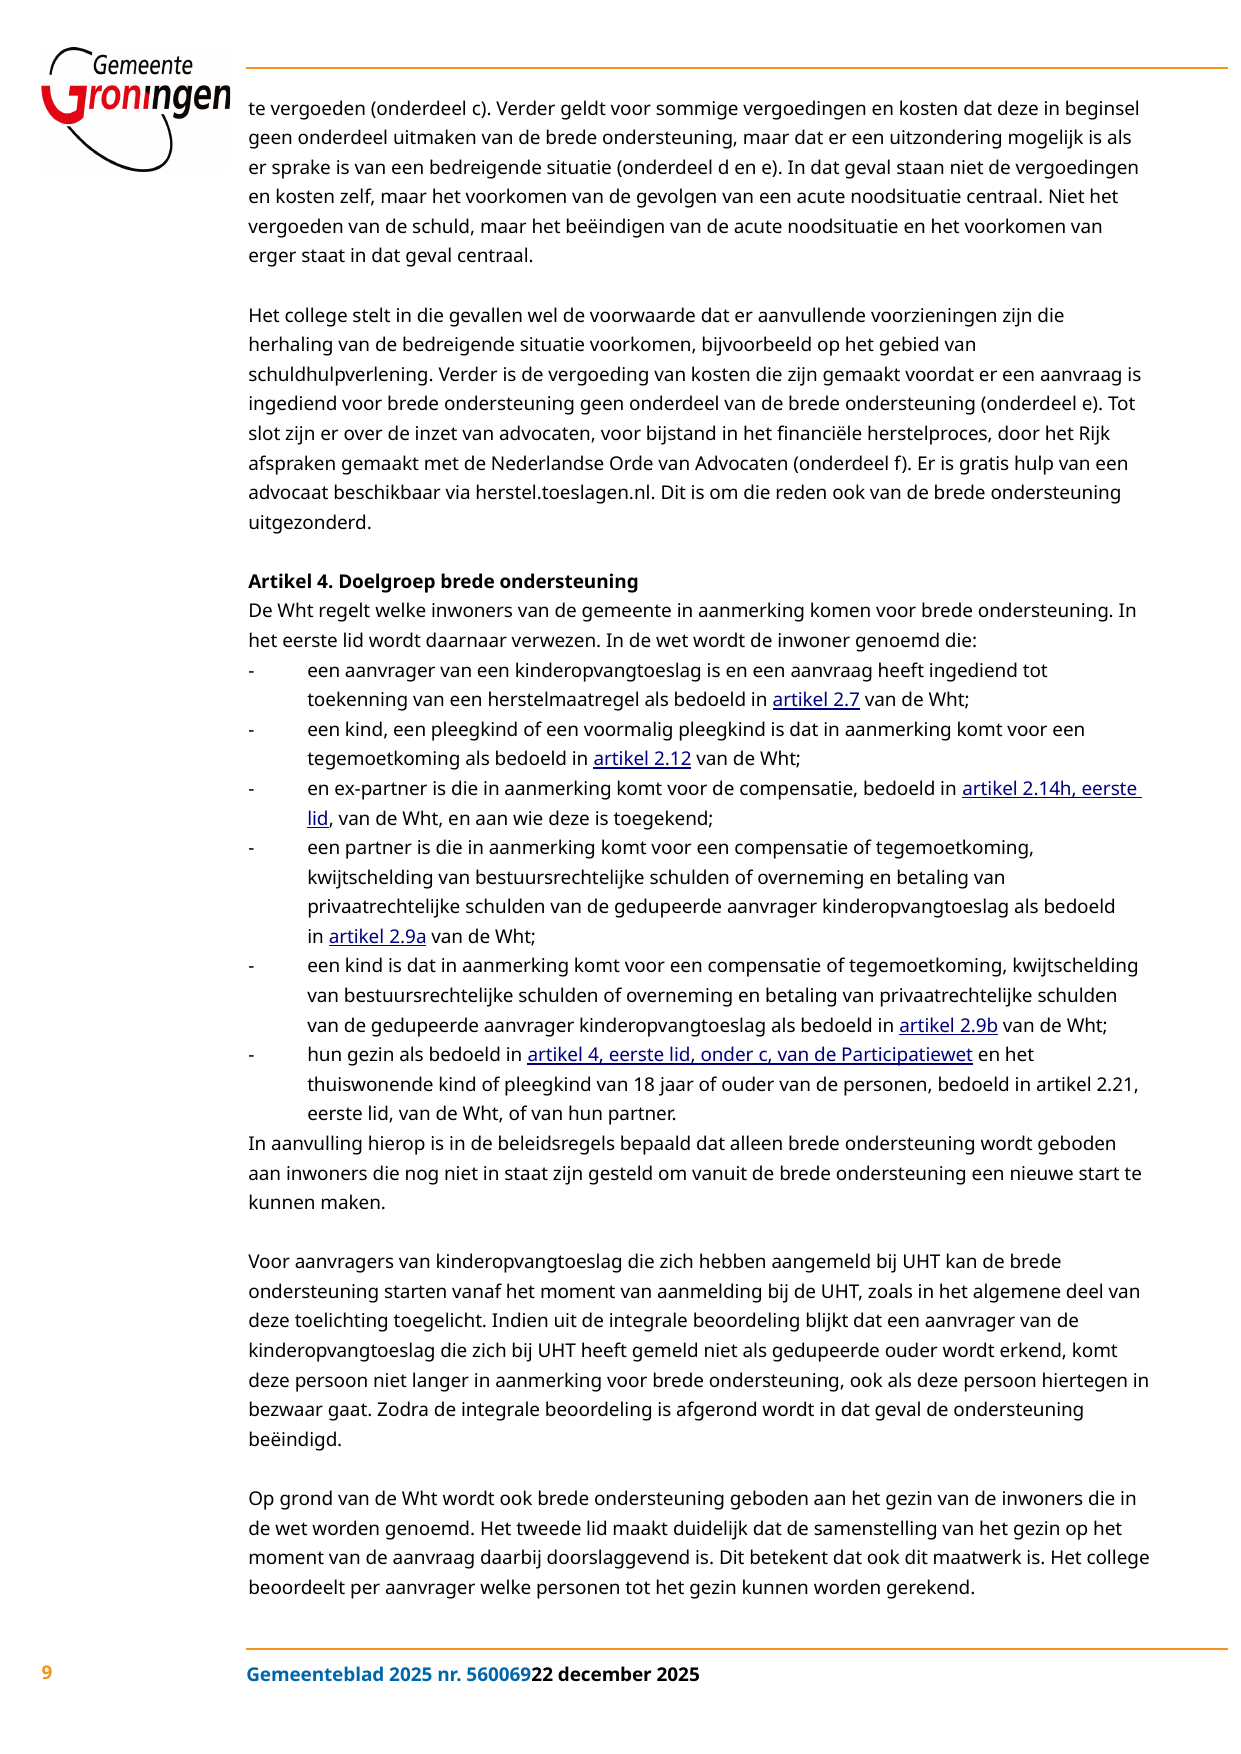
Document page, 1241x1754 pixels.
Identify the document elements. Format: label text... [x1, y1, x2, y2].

text In aanvulling hierop is in de beleidsregels bepaald dat alleen brede ondersteuning wordt geboden aan inwoners die nog niet in staat zijn gesteld om vanuit de brede ondersteuning een nieuwe start te kunnen maken. [248, 1130, 1152, 1215]
text te vergoeden (onderdeel c). Verder geldt voor sommige vergoedingen en kosten dat deze in beginsel geen onderdeel uitmaken van de brede ondersteuning, maar dat er een uitzondering mogelijk is als er sprake is van een bedreigende situatie (onderdeel d en e). In dat geval staan niet de vergoedingen en kosten zelf, maar het voorkomen van de gevolgen van een acute noodsituatie centraal. Niet het vergoeden van de schuld, maar het beëindigen van de acute noodsituatie en het voorkomen van erger staat in dat geval centraal. [248, 95, 1152, 268]
text Het college stelt in die gevallen wel de voorwaarde dat er aanvullende voorzieningen zijn die herhaling van de bedreigende situatie voorkomen, bijvoorbeeld op het gebied van schuldhulpverlening. Verder is de vergoeding van kosten die zijn gemaakt voordat er een aanvraag is ingediend voor brede ondersteuning geen onderdeel van de brede ondersteuning (onderdeel e). Tot slot zijn er over de inzet van advocaten, voor bijstand in het financiële herstelproces, door het Rijk afspraken gemaakt met de Nederlandse Orde van Advocaten (onderdeel f). Er is gratis hulp van een advocaat beschikbaar via herstel.toeslagen.nl. Dit is om die reden ook van de brede ondersteuning uitgezonderd. [248, 302, 1152, 535]
list en ex-partner is die in aanmerking komt voor de compensatie, bedoeld in artikel 2.14h, eerste lid, van de Wht, en aan wie deze is toegekend; [248, 775, 1152, 831]
text De Wht regelt welke inwoners van de gemeente in aanmerking komen voor brede ondersteuning. In het eerste lid wordt daarnaar verwezen. In de wet wordt de inwoner genoemd die: [248, 598, 1152, 653]
picture [41, 47, 231, 172]
list een kind, een pleegkind of een voormalig pleegkind is dat in aanmerking komt voor een tegemoetkoming als bedoeld in artikel 2.12 van de Wht; [248, 716, 1152, 771]
list een kind is dat in aanmerking komt voor een compensatie of tegemoetkoming, kwijtschelding van bestuursrechtelijke schulden of overneming en betaling van privaatrechtelijke schulden van de gedupeerde aanvrager kinderopvangtoeslag als bedoeld in artikel 2.9b van de Wht; [248, 953, 1152, 1038]
text Artikel 4. Doelgroep brede ondersteuning [248, 568, 1152, 594]
list een partner is die in aanmerking komt voor een compensatie of tegemoetkoming, kwijtschelding van bestuursrechtelijke schulden of overneming en betaling van privaatrechtelijke schulden van de gedupeerde aanvrager kinderopvangtoeslag als bedoeld in artikel 2.9a van de Wht; [248, 834, 1152, 949]
text Voor aanvragers van kinderopvangtoeslag die zich hebben aangemeld bij UHT kan de brede ondersteuning starten vanaf het moment van aanmelding bij de UHT, zoals in het algemene deel van deze toelichting toegelicht. Indien uit de integrale beoordeling blijkt dat een aanvrager van de kinderopvangtoeslag die zich bij UHT heeft gemeld niet als gedupeerde ouder wordt erkend, komt deze persoon niet langer in aanmerking voor brede ondersteuning, ook als deze persoon hiertegen in bezwaar gaat. Zodra de integrale beoordeling is afgerond wordt in dat geval de ondersteuning beëindigd. [248, 1248, 1152, 1452]
list hun gezin als bedoeld in artikel 4, eerste lid, onder c, van de Participatiewet en het thuiswonende kind of pleegkind van 18 jaar of ouder van de personen, bedoeld in artikel 2.21, eerste lid, van de Wht, of van hun partner. [248, 1041, 1152, 1126]
list een aanvrager van een kinderopvangtoeslag is en een aanvraag heeft ingediend tot toekenning van een herstelmaatregel als bedoeld in artikel 2.7 van de Wht; [248, 657, 1152, 712]
text Op grond van de Wht wordt ook brede ondersteuning geboden aan het gezin van de inwoners die in de wet worden genoemd. Het tweede lid maakt duidelijk dat de samenstelling van het gezin op het moment van de aanvraag daarbij doorslaggevend is. Dit betekent dat ook dit maatwerk is. Het college beoordeelt per aanvrager welke personen tot het gezin kunnen worden gerekend. [248, 1485, 1152, 1600]
